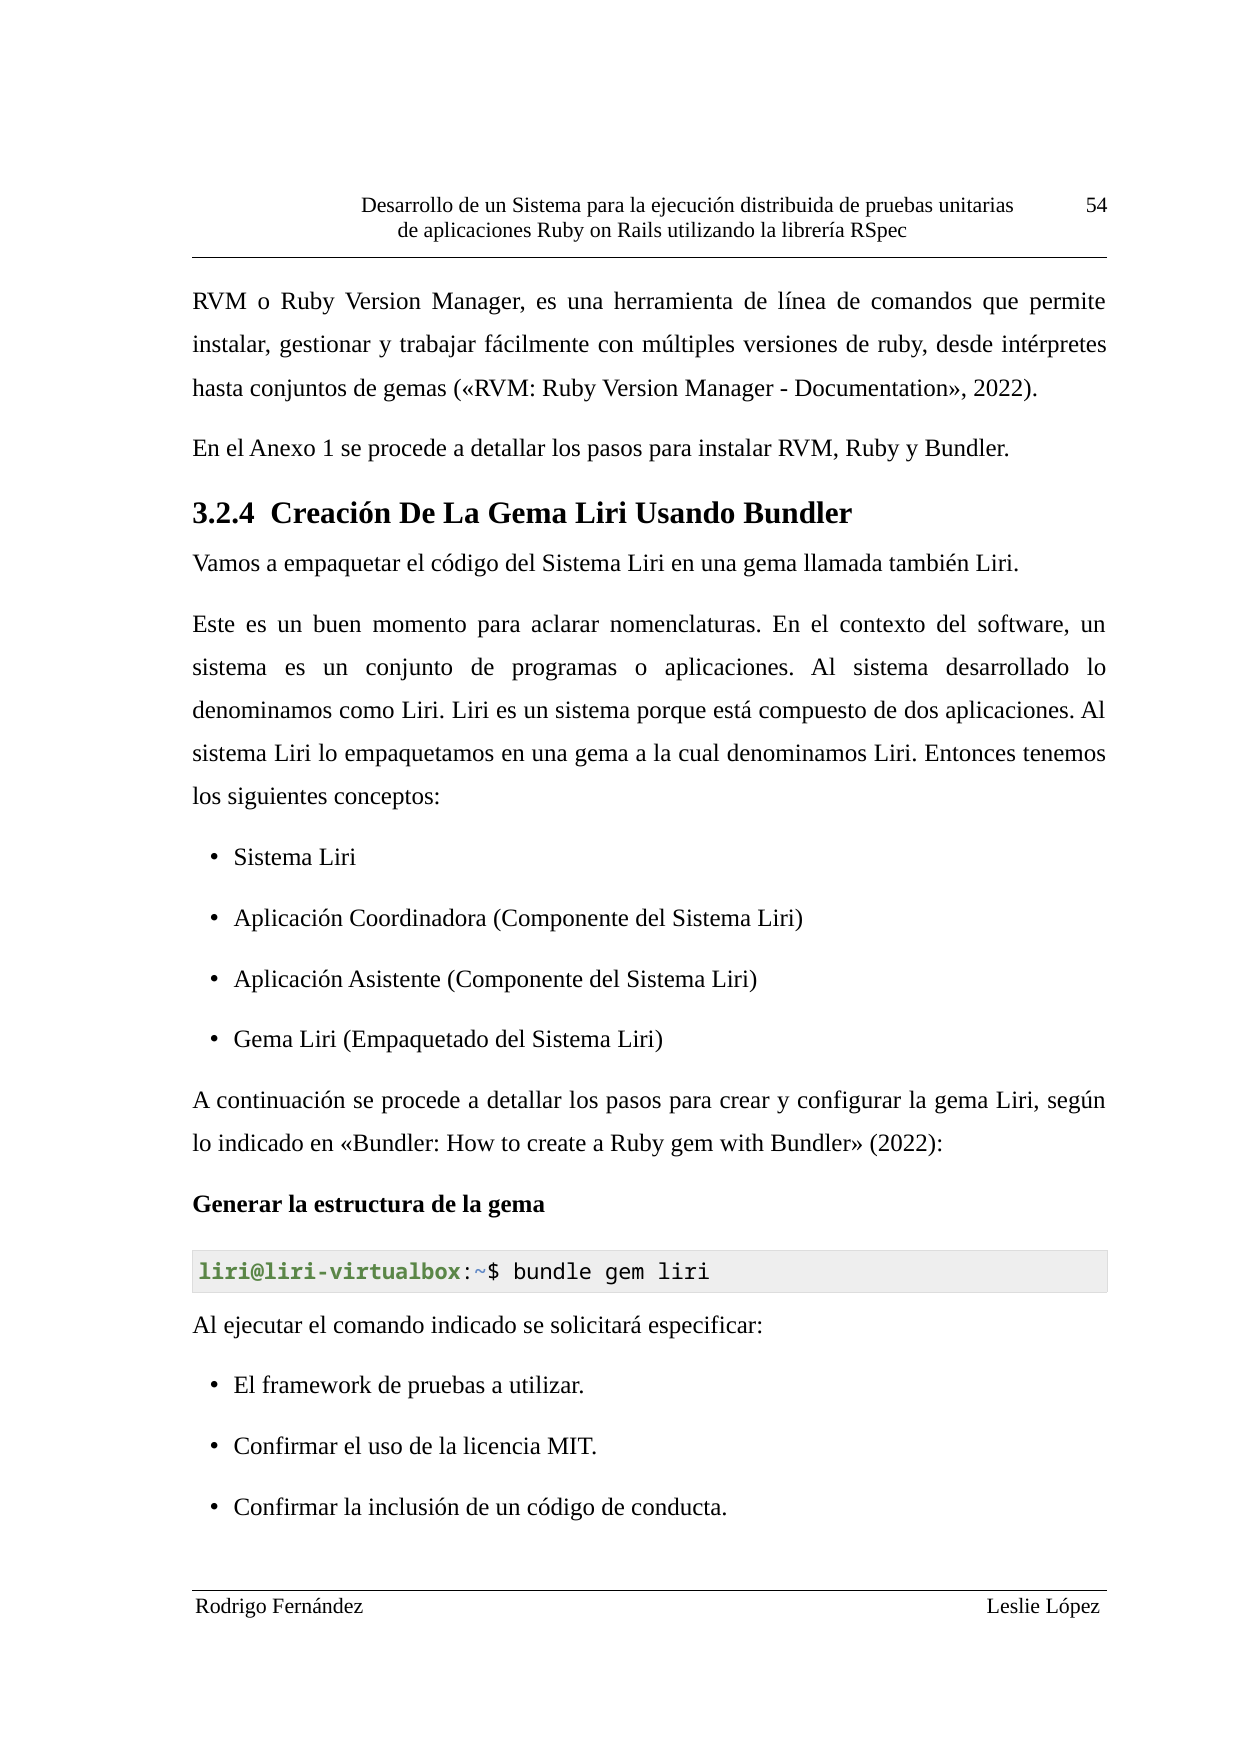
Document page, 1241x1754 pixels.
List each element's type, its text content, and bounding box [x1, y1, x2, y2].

text RVM o Ruby Version Manager, es una herramienta de línea de comandos que permite instalar, gestionar y trabajar fácilmente con múltiples versiones de ruby, desde intérpretes hasta conjuntos de gemas («RVM: Ruby Version Manager - Documentation», 2022)⁠. [192, 286, 1107, 401]
subtitle Creación de la Gema Liri usando Bundler [192, 494, 1107, 530]
list Aplicación Coordinadora (Componente del Sistema Liri) [210, 903, 1107, 932]
text En el Anexo 1 se procede a detallar los pasos para instalar RVM, Ruby y Bundler. [192, 433, 1107, 462]
text Generar la estructura de la gema [192, 1189, 1107, 1218]
text Al ejecutar el comando indicado se solicitará especificar: [192, 1310, 1107, 1338]
list Gema Liri (Empaquetado del Sistema Liri) [210, 1024, 1107, 1053]
list Sistema Liri [210, 842, 1107, 871]
text A continuación se procede a detallar los pasos para crear y configurar la gema Liri, según lo indicado en «Bundler: How to create a Ruby gem with Bundler» (2022): [192, 1085, 1107, 1157]
list Aplicación Asistente (Componente del Sistema Liri) [210, 964, 1107, 992]
text Vamos a empaquetar el código del Sistema Liri en una gema llamada también Liri. [192, 548, 1107, 577]
list Confirmar el uso de la licencia MIT. [210, 1431, 1107, 1460]
text liri@liri-virtualbox:~$ bundle gem liri [193, 1251, 1107, 1292]
text Este es un buen momento para aclarar nomenclaturas. En el contexto del software, un sistema es un conjunto de programas o aplicaciones. Al sistema desarrollado lo denominamos como Liri. Liri es un sistema porque está compuesto de dos aplicaciones. Al sistema Liri lo empaquetamos en una gema a la cual denominamos Liri. Entonces tenemos los siguientes conceptos: [192, 609, 1107, 810]
list El framework de pruebas a utilizar. [210, 1371, 1107, 1399]
list Confirmar la inclusión de un código de conducta. [210, 1492, 1107, 1521]
